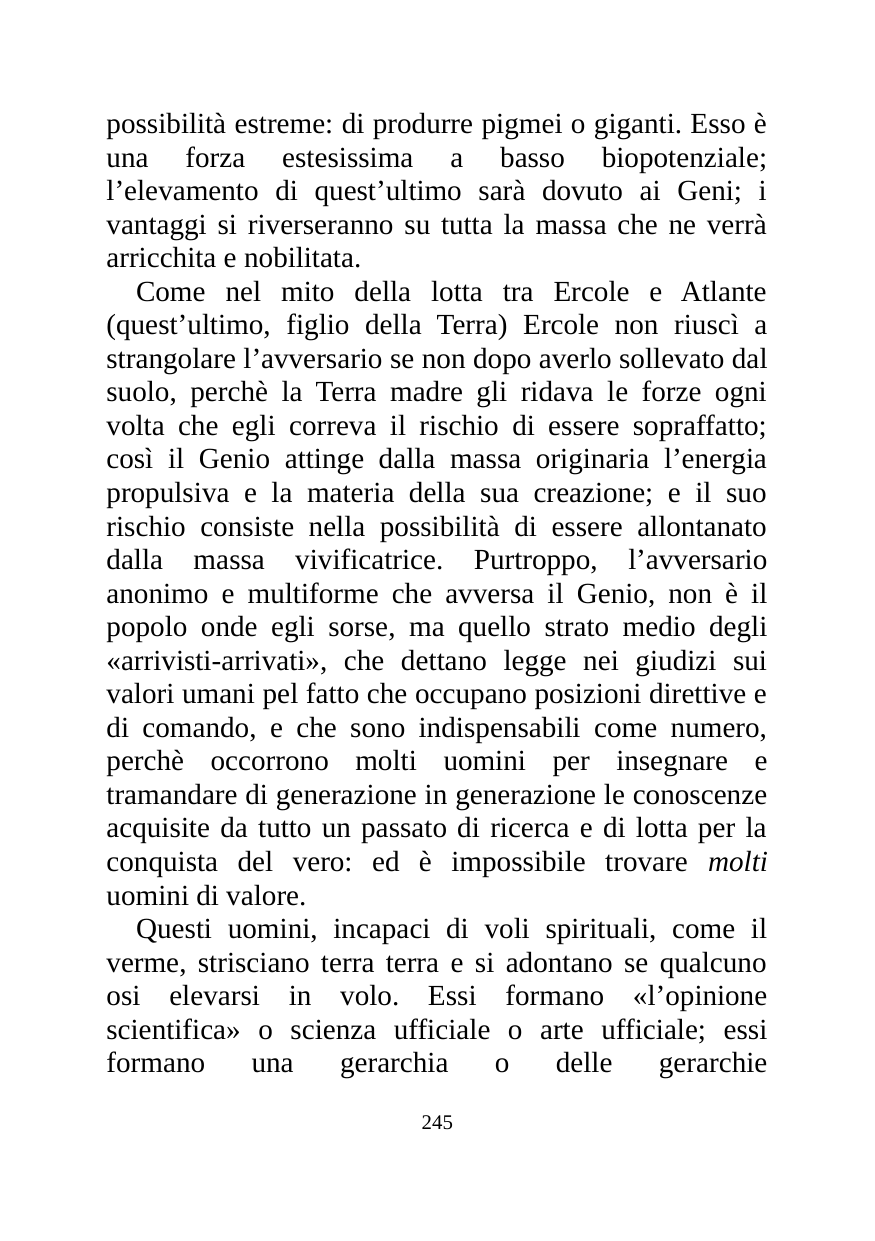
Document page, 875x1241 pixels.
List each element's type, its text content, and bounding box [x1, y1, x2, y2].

text possibilità estreme: di produrre pigmei o giganti. Esso è una forza estesissima a basso biopotenziale; l’elevamento di quest’ultimo sarà dovuto ai Geni; i vantaggi si riverseranno su tutta la massa che ne verrà arricchita e nobilitata. [106, 106, 768, 274]
text Come nel mito della lotta tra Ercole e Atlante (quest’ultimo, figlio della Terra) Ercole non riuscì a strangolare l’avversario se non dopo averlo sollevato dal suolo, perchè la Terra madre gli ridava le forze ogni volta che egli correva il rischio di essere sopraffatto; così il Genio attinge dalla massa originaria l’energia propulsiva e la materia della sua creazione; e il suo rischio consiste nella possibilità di essere allontanato dalla massa vivificatrice. Purtroppo, l’avversario anonimo e multiforme che avversa il Genio, non è il popolo onde egli sorse, ma quello strato medio degli «arrivisti-arrivati», che dettano legge nei giudizi sui valori umani pel fatto che occupano posizioni direttive e di comando, e che sono indispensabili come numero, perchè occorrono molti uomini per insegnare e tramandare di generazione in generazione le conoscenze acquisite da tutto un passato di ricerca e di lotta per la conquista del vero: ed è impossibile trovare molti uomini di valore. [106, 274, 768, 911]
text Questi uomini, incapaci di voli spirituali, come il verme, strisciano terra terra e si adontano se qualcuno osi elevarsi in volo. Essi formano «l’opinione scientifica» o scienza ufficiale o arte ufficiale; essi formano una gerarchia o delle gerarchie [106, 911, 768, 1079]
